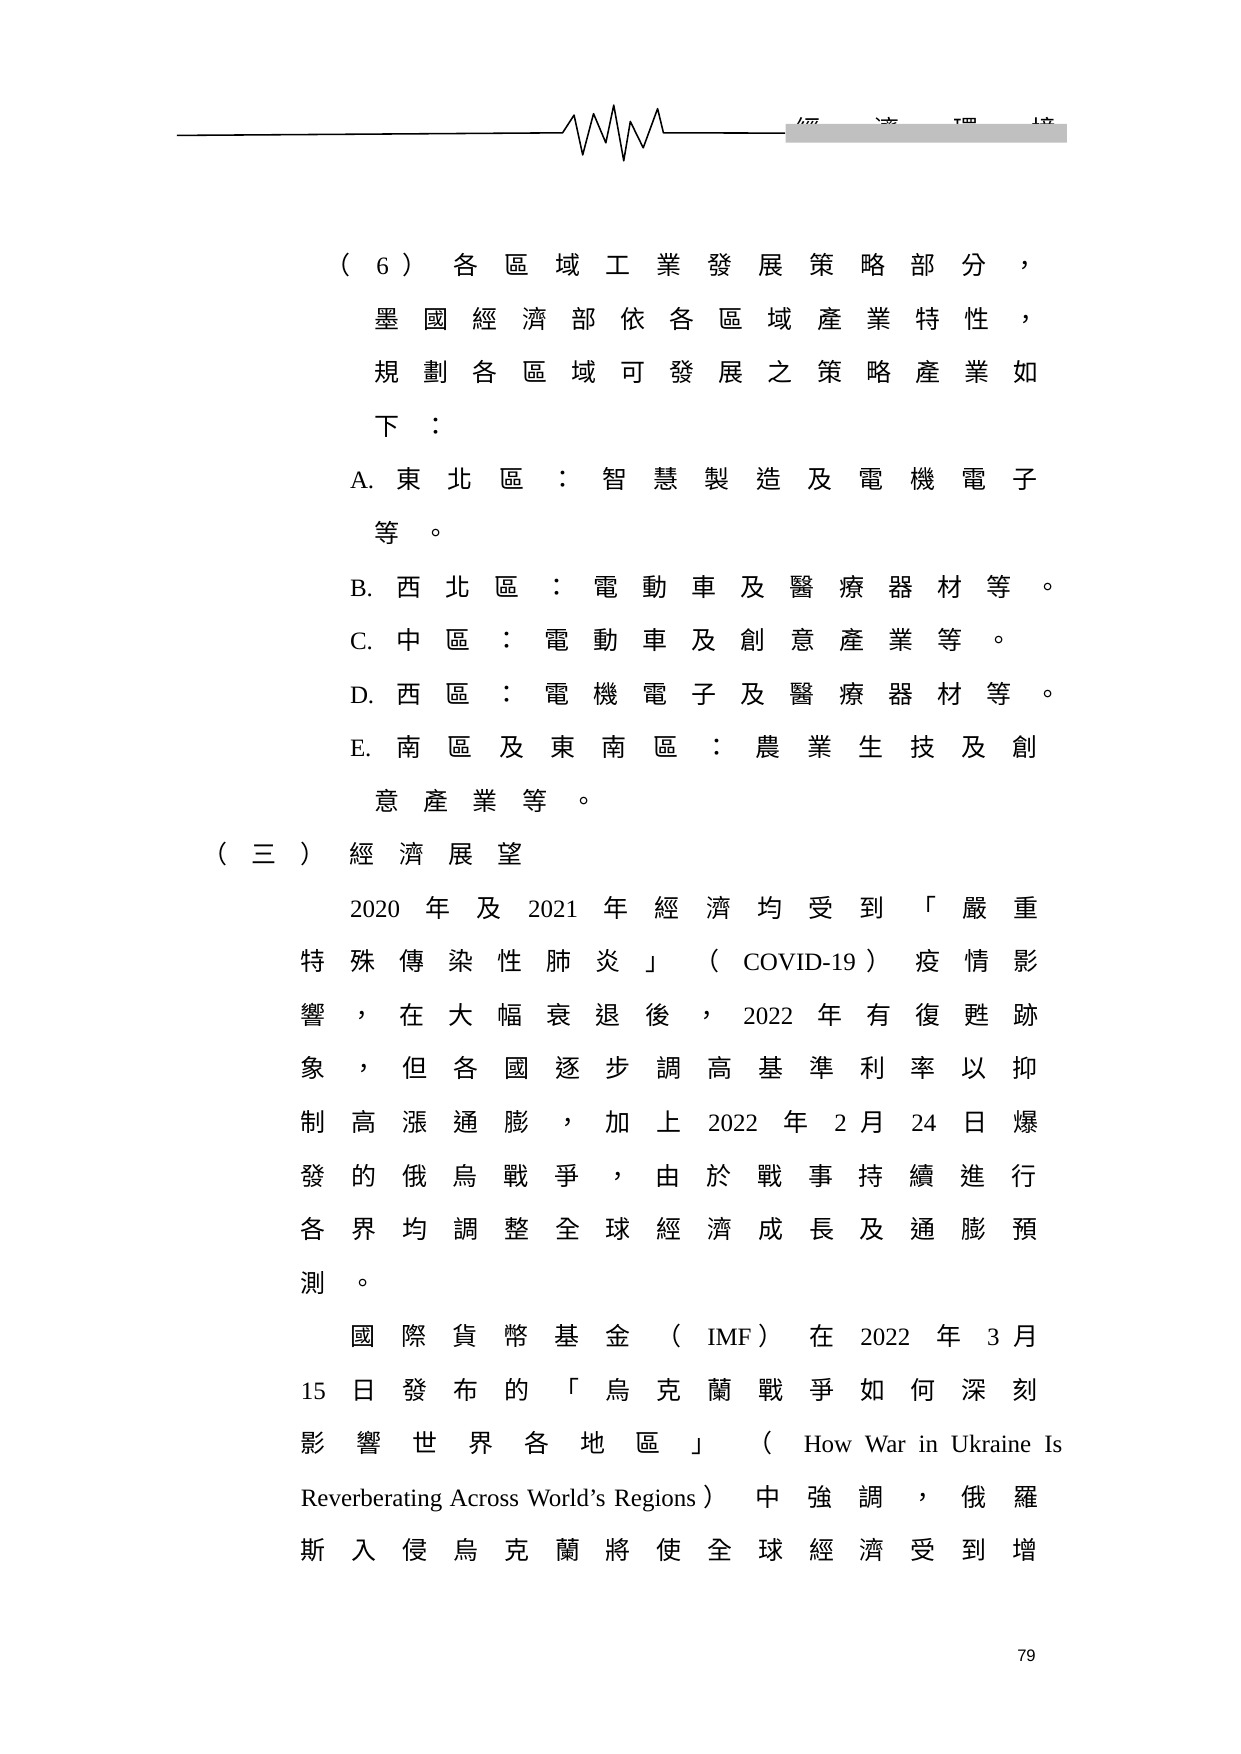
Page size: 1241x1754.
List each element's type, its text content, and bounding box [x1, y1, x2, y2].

text B. 西北區：電動車及醫療器材等。 [325, 558, 1063, 612]
text D. 西區：電機電子及醫療器材等。 [325, 666, 1063, 719]
text （6）各區域工業發展策略部分，墨國經濟部依各區域產業特性，規劃各區域可發展之策略產業如下： [301, 237, 1063, 451]
text A. 東北區：智慧製造及電機電子等。 [325, 451, 1063, 558]
text E. 南區及東南區：農業生技及創意產業等。 [325, 719, 1063, 826]
text 國際貨幣基金（IMF）在2022年3月15日發布的「烏克蘭戰爭如何深刻影響世界各地區」（How War in Ukraine Is Reverberating Across World’s Regions）中強調，俄羅斯入侵烏克蘭將使全球經濟受到增 [276, 1308, 1063, 1576]
text 2020年及2021年經濟均受到「嚴重特殊傳染性肺炎」（COVID-19）疫情影響，在大幅衰退後，2022年有復甦跡象，但各國逐步調高基準利率以抑制高漲通膨，加上2022年2月24日爆發的俄烏戰爭，由於戰事持續進行，各界均調整全球經濟成長及通膨預測。 [276, 880, 1063, 1308]
text （三）經濟展望 [202, 826, 1063, 880]
text C. 中區：電動車及創意產業等。 [325, 612, 1063, 666]
